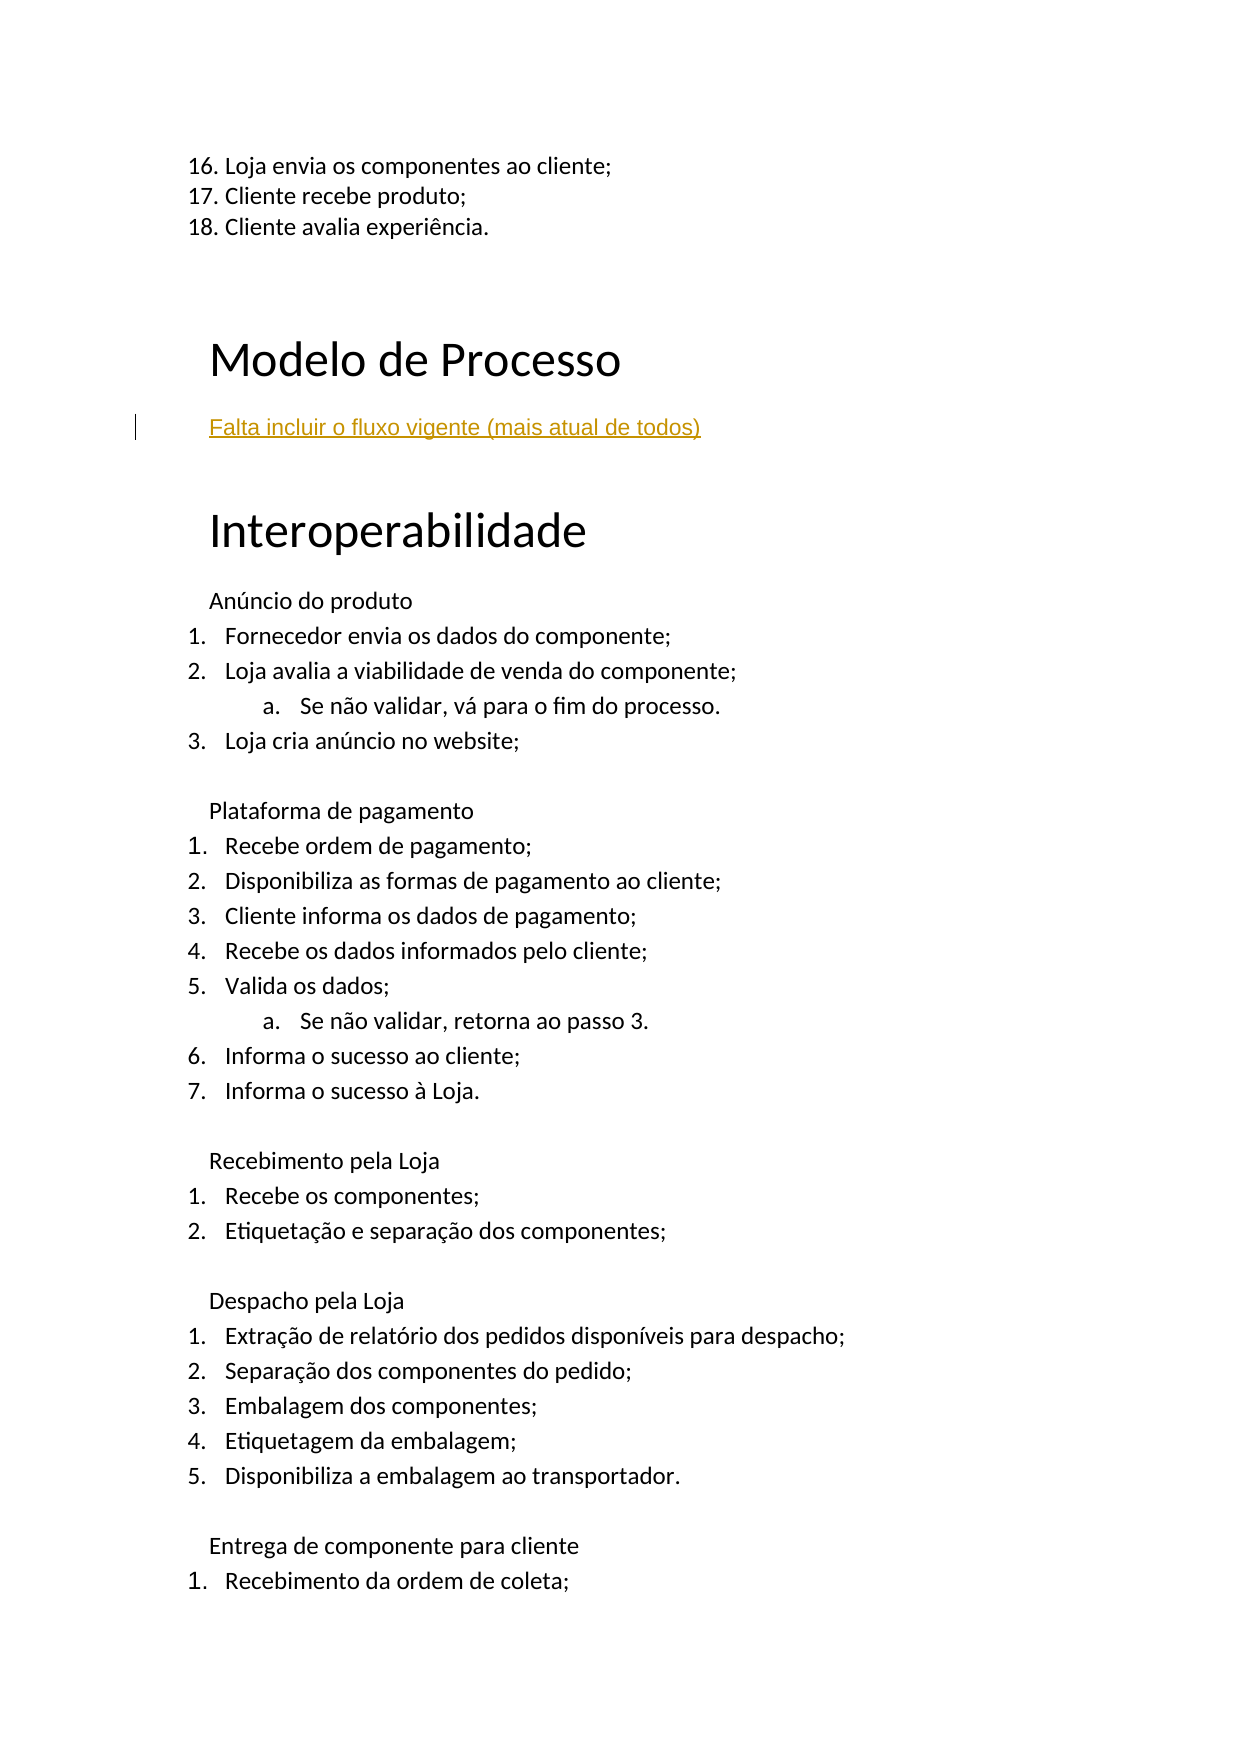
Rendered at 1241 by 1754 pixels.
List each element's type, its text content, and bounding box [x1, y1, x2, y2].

list Se não validar, retorna ao passo 3. [262, 1005, 1090, 1036]
list Extração de relatório dos pedidos disponíveis para despacho; [187, 1320, 1090, 1351]
list Cliente informa os dados de pagamento; [187, 900, 1090, 931]
list Cliente recebe produto; [187, 181, 1090, 211]
list Recebe os componentes; [187, 1180, 1090, 1211]
list Se não validar, vá para o fim do processo. [262, 690, 1090, 721]
list Cliente avalia experiência. [187, 211, 1090, 242]
list Loja envia os componentes ao cliente; [187, 150, 1090, 181]
list Informa o sucesso à Loja. [187, 1075, 1090, 1106]
text Despacho pela Loja [150, 1285, 1090, 1316]
text Plataforma de pagamento [150, 795, 1090, 826]
list Etiquetagem da embalagem; [187, 1425, 1090, 1456]
text Entrega de componente para cliente [150, 1530, 1090, 1561]
list Etiquetação e separação dos componentes; [187, 1215, 1090, 1246]
list Recebe os dados informados pelo cliente; [187, 935, 1090, 966]
title Interoperabilidade [150, 499, 1090, 560]
text Anúncio do produto [150, 585, 1090, 616]
list Loja avalia a viabilidade de venda do componente; [187, 655, 1090, 686]
list Separação dos componentes do pedido; [187, 1355, 1090, 1386]
list Valida os dados; [187, 970, 1090, 1001]
list Loja cria anúncio no website; [187, 725, 1090, 756]
text Falta incluir o fluxo vigente (mais atual de todos) [150, 413, 1090, 440]
list Disponibiliza as formas de pagamento ao cliente; [187, 865, 1090, 896]
list Embalagem dos componentes; [187, 1390, 1090, 1421]
list Fornecedor envia os dados do componente; [187, 620, 1090, 651]
list Informa o sucesso ao cliente; [187, 1040, 1090, 1071]
list Disponibiliza a embalagem ao transportador. [187, 1460, 1090, 1491]
list Recebe ordem de pagamento; [187, 830, 1090, 861]
title Modelo de Processo [150, 327, 1090, 388]
list Recebimento da ordem de coleta; [187, 1565, 1090, 1596]
text Recebimento pela Loja [150, 1145, 1090, 1176]
